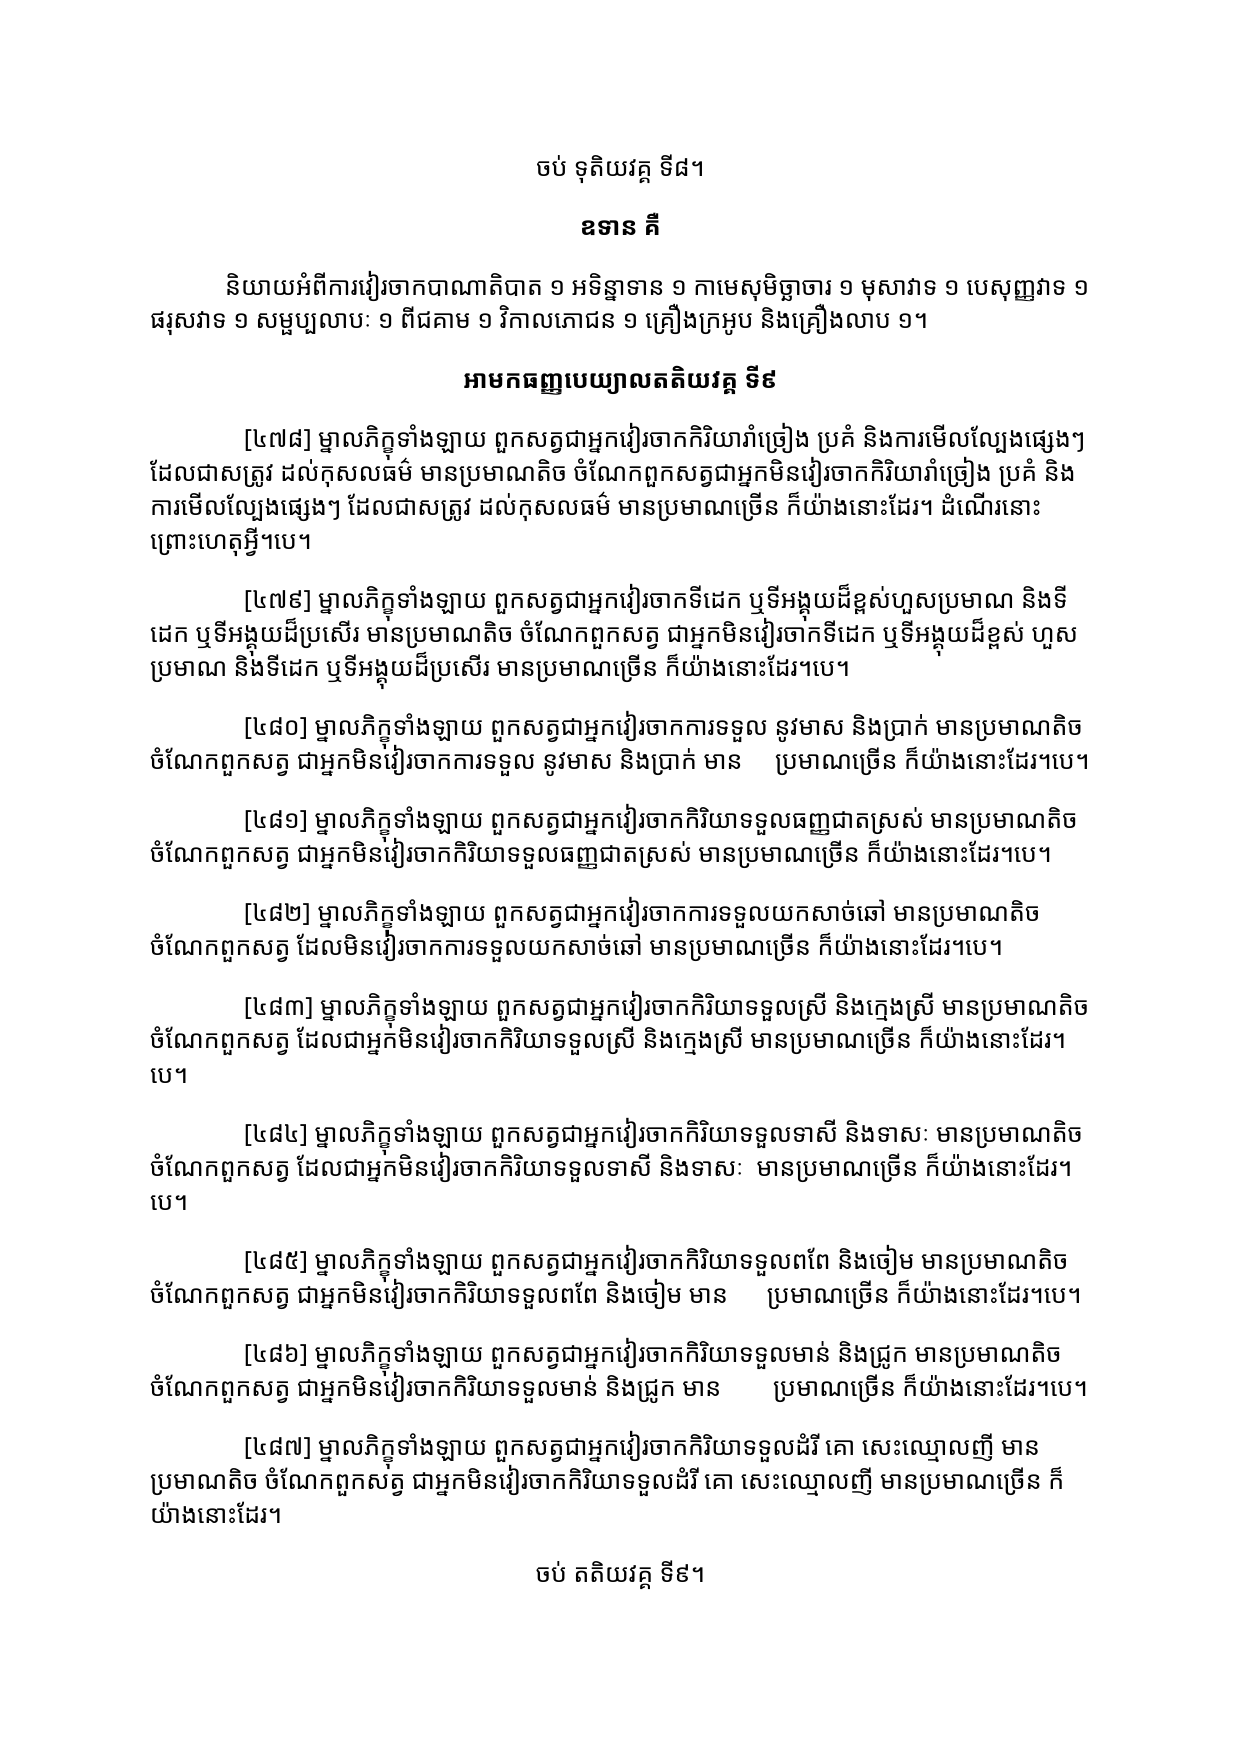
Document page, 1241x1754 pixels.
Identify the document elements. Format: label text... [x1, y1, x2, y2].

text [៤៨៤] ម្នាល​ភិក្ខុទាំងឡាយ ពួក​សត្វ​ជាអ្នក​វៀរ​ចាកកិរិយា​ទទួល​ទាសី​ និង​ទាសៈ មាន​ប្រមាណ​តិច ចំណែក​ពួក​សត្វ ដែលជាអ្នក​មិនវៀរ​ចាកកិរិយា​ទទួលទាសី ​និង​ទាសៈ មាន​ប្រ​មាណច្រើន ក៏យ៉ាង​នោះ​ដែរ។បេ។ [150, 1115, 1090, 1217]
text ឧទាន គឺ [150, 209, 1090, 243]
text [៤៨៥] ម្នាល​ភិក្ខុទាំងឡាយ ពួក​សត្វ​ជាអ្នក​វៀរ​ចាកកិរិយា​ទទួល​ពពែ និង​ចៀម មាន​ប្រមាណ​តិច ចំណែក​ពួក​សត្វ ជាអ្នក​មិនវៀរ​ចាកកិរិយា​ទទួលពពែ និង​ចៀម មាន ​ប្រ​មាណច្រើន ក៏យ៉ាង​នោះ​ដែរ។បេ។ [150, 1242, 1090, 1311]
text [៤៨៧] ម្នាល​ភិក្ខុទាំងឡាយ ពួក​សត្វ​ជាអ្នក​វៀរ​ចាកកិរិយា​ទទួលដំរី គោ​ សេះ​ឈ្មោល​ញី មាន​ប្រមាណ​តិច ចំណែក​ពួក​សត្វ ជាអ្នក​មិនវៀរ​ចាកកិរិយាទទួលដំរី គោ​ សេះ​ឈ្មោល​ញី មាន​ប្រ​មាណច្រើន ក៏យ៉ាង​នោះ​ដែរ។ [150, 1429, 1090, 1531]
text [៤៧៨] ម្នាល​ភិក្ខុទាំងឡាយ ពួក​សត្វ​ជាអ្នក​វៀរ​ចាក​កិរិយា​រាំច្រៀង ​ប្រគំ​ និង​ការ​មើល​ល្បែង​ផ្សេងៗ ដែល​ជាសត្រូវ​ ដល់​កុសល​ធម៌ មាន​ប្រ​មាណ​តិច ចំណែក​ពួក​សត្វ​ជាអ្នក​មិនវៀរ​ចាក​កិរិយា​រាំ​ច្រៀង ​ប្រគំ​ និង​ការ​មើល​ល្បែង​ផ្សេងៗ ដែល​ជាសត្រូវ​ ដល់​កុសល​ធម៌ មាន​ប្រ​មាណច្រើន ក៏យ៉ាង​នោះ​ដែរ។ ដំ​ណើរ​នោះ​ ព្រោះ​ហេតុ​អ្វី។បេ។ [150, 420, 1090, 557]
text [៤៨១] ម្នាល​ភិក្ខុទាំងឡាយ ពួក​សត្វ​ជាអ្នក​វៀរ​ចាកកិរិយាទទួល​ធញ្ញជាត​ស្រស់ មាន​ប្រមាណ​តិច ចំណែក​ពួក​សត្វ ជាអ្នក​មិនវៀរ​ចាកកិរិយាទទួល​ធញ្ញជាត​ស្រស់ មាន​ប្រ​មាណច្រើន ក៏យ៉ាង​នោះ​ដែរ។បេ។ [150, 802, 1090, 870]
text អាមក​ធញ្ញ​បេយ្យាលតតិយវគ្គ ទី៩ [150, 361, 1090, 395]
text [៤៨៣] ម្នាល​ភិក្ខុទាំងឡាយ ពួក​សត្វ​ជាអ្នក​វៀរ​ចាកកិរិយា​ទទួល​ស្រី ​និង​ក្មេង​ស្រី មាន​ប្រមាណ​តិច ចំណែក​ពួក​សត្វ ដែលជាអ្នក​មិនវៀរ​ចាកកិរិយា​ទទួល​ស្រី​ និង​ក្មេង​ស្រី មាន​ប្រ​មាណច្រើន ក៏យ៉ាង​នោះ​ដែរ។បេ។ [150, 988, 1090, 1090]
text និយាយ​អំពី​ការ​វៀ​រ​ចាក​បាណាតិបាត ១ អទិន្នាទាន ១ កាមេសុមិច្ឆា​ចារ ១ មុសាវាទ ១ បេសុញ្ញវាទ​ ១ ផរុសវាទ ១ សម្ផប្ប​លាបៈ ១ ពីជគាម ១ វិកាលភោជន ១ គ្រឿង​ក្រអូប​​​ និង​គ្រឿង​លាប ១។ [150, 268, 1090, 336]
text [៤៨០] ម្នាល​ភិក្ខុទាំងឡាយ ពួក​សត្វ​ជាអ្នក​វៀរ​ចាកកា​រទទួល​ នូវ​មាស​ និង​ប្រាក់ មាន​ប្រមាណ​តិច ចំណែក​ពួក​សត្វ ជាអ្នក​មិនវៀរ​ចាកកា​រទទួល ​នូវ​មាស​ និងប្រាក់ មាន ​ប្រ​មាណច្រើន ក៏យ៉ាង​នោះ​ដែរ។បេ។ [150, 709, 1090, 777]
text ចប់ ​តតិយវគ្គ ទី៩។ [150, 1556, 1090, 1590]
text [​៤៧៩] ម្នាល​ភិក្ខុទាំងឡាយ ពួក​សត្វ​ជាអ្នក​វៀរ​ចាកទីដេក ​ឬ​ទី​អង្គុយ​ដ៏​ខ្ពស់​ហួស​ប្រមាណ និង​ទី​ដេក ឬ​ទី​អង្គុយ​ដ៏​ប្រសើរ មាន​ប្រមាណ​តិច ចំណែក​ពួក​សត្វ ជាអ្នក​មិនវៀរ​ចាកទីដេក​ ឬទី​អង្គុយ​ដ៏​ខ្ពស់ ​ហួស​ប្រមាណ​ និង​ទី​ដេក​ ឬ​ទី​អង្គុយ​ដ៏​ប្រសើរ មាន​ប្រ​មាណច្រើន ក៏យ៉ាង​នោះ​ដែរ។បេ។ [150, 582, 1090, 684]
text ចប់​ ទុតិយ​វគ្គ ទី៨។ [150, 150, 1090, 184]
text [​៤៨២] ម្នាល​ភិក្ខុទាំងឡាយ ពួក​សត្វ​ជាអ្នក​វៀរ​ចាកការ​ទទួល​យក​សាច់​ឆៅ មាន​ប្រមាណ​តិច ចំណែក​ពួក​សត្វ ដែល​មិនវៀរ​ចាកការ​ទទួល​យក​សាច់​ឆៅ មាន​ប្រ​មាណច្រើន ក៏យ៉ាង​នោះ​ដែរ។បេ។ [150, 895, 1090, 963]
text [៤៨៦] ម្នាល​ភិក្ខុទាំងឡាយ ពួក​សត្វ​ជាអ្នក​វៀរ​ចាកកិរិយា​ទទួលមាន់ ​និង​ជ្រូក មាន​ប្រមាណ​តិច ចំណែក​ពួក​សត្វ ជាអ្នក​មិនវៀរ​ចាកកិរិយាទទួលមាន់​ និង​ជ្រូក មាន ​ប្រ​មាណច្រើន ក៏យ៉ាង​នោះ​ដែរ។បេ។ [150, 1336, 1090, 1404]
